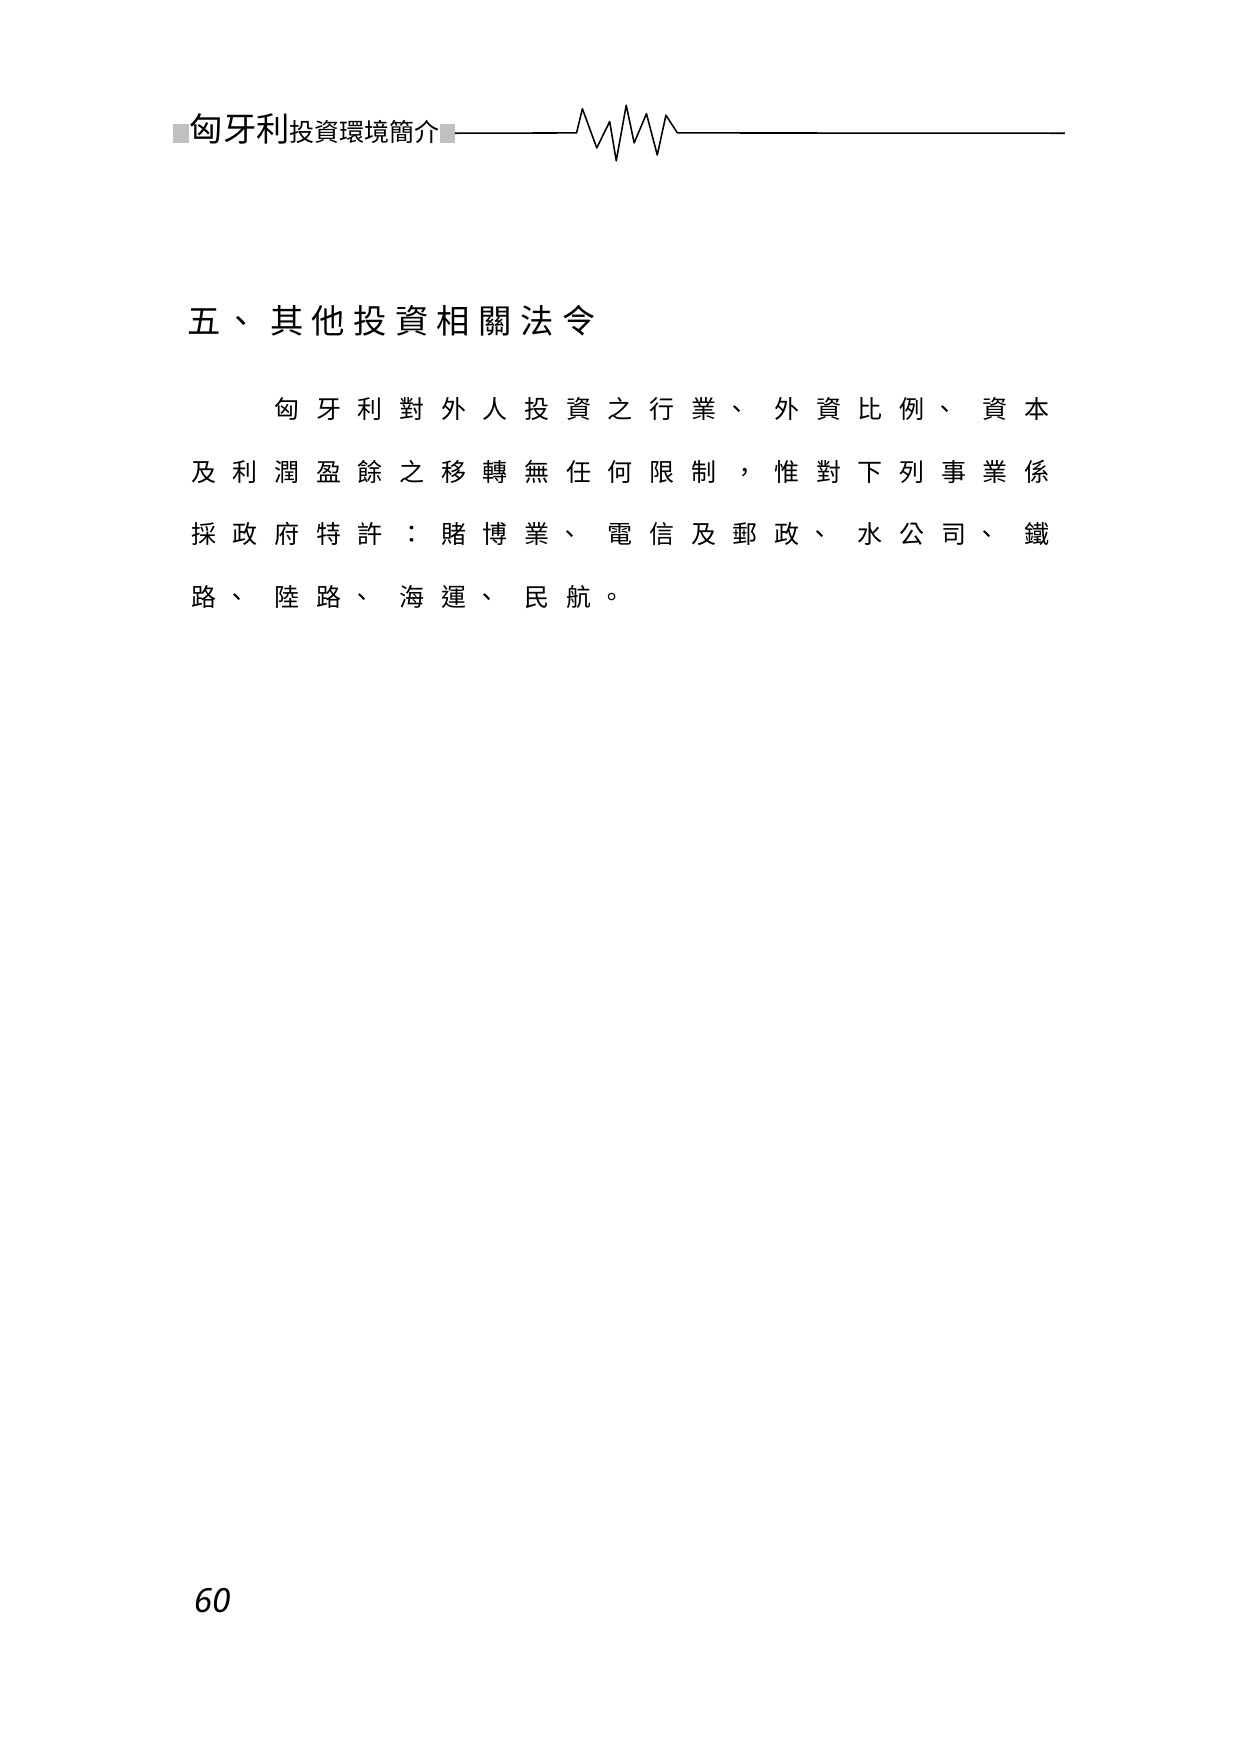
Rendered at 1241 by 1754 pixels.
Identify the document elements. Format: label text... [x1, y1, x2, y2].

text 匈牙利對外人投資之行業、外資比例、資本及利潤盈餘之移轉無任何限制，惟對下列事業係採政府特許：賭博業、電信及郵政、水公司、鐵路、陸路、海運、民航。 [183, 366, 1058, 616]
text 五、其他投資相關法令 [183, 277, 1058, 339]
